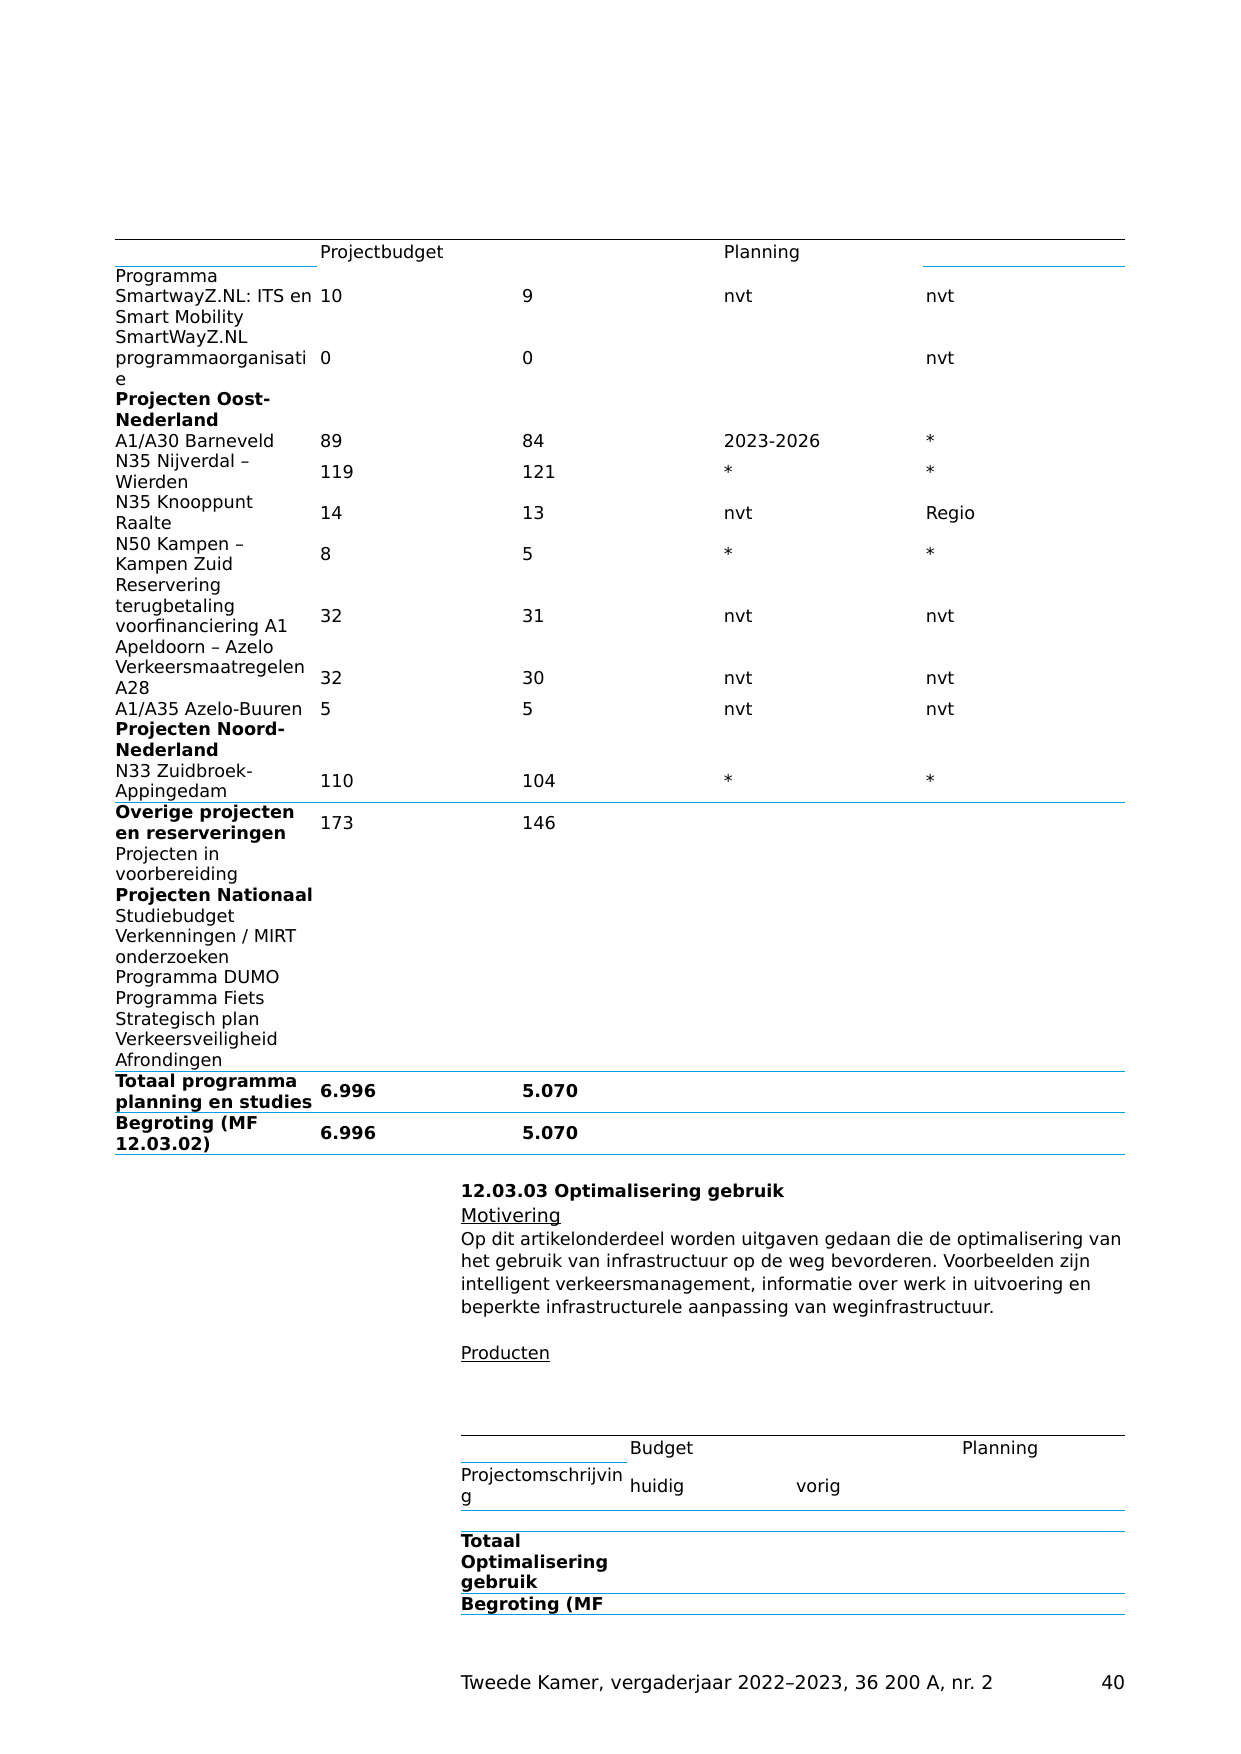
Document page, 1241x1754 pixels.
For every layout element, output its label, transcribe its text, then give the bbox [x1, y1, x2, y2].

table_cell Begroting (MF [461, 1594, 627, 1614]
table_cell Projecten in voorbereiding [115, 844, 317, 885]
table_cell Planning [959, 1436, 1125, 1462]
table_cell Projecten Nationaal [115, 885, 317, 906]
table_cell nvt [721, 493, 923, 534]
table_cell [721, 328, 923, 389]
table_cell 31 [519, 575, 721, 657]
table_cell nvt [923, 699, 1125, 719]
table_cell [317, 906, 519, 967]
table_cell 0 [317, 328, 519, 389]
table_cell A1/A35 Azelo-Buuren [115, 699, 317, 719]
table_cell [519, 389, 721, 431]
table_cell [923, 389, 1125, 431]
table_cell Overige projecten en reserveringen [115, 803, 317, 844]
table_cell [317, 968, 519, 988]
table_cell Regio [923, 493, 1125, 534]
table_cell 110 [317, 761, 519, 802]
table_cell [959, 1511, 1125, 1531]
table_cell [721, 1113, 923, 1154]
table_cell 10 [317, 266, 519, 327]
table_cell [317, 844, 519, 885]
table_cell [461, 1511, 627, 1531]
table_cell 104 [519, 761, 721, 802]
table_cell 173 [317, 803, 519, 844]
table_cell [317, 719, 519, 761]
table_cell * [923, 451, 1125, 492]
table_cell [923, 1072, 1125, 1112]
table_cell [627, 1532, 793, 1593]
table_cell 0 [519, 328, 721, 389]
table_cell [519, 906, 721, 967]
table_cell 9 [519, 266, 721, 327]
table_cell 121 [519, 451, 721, 492]
table_cell Budget [627, 1436, 959, 1462]
table_cell [519, 968, 721, 988]
table_cell [627, 1511, 793, 1531]
table_cell Projecten Oost-Nederland [115, 389, 317, 431]
table_cell 5 [519, 699, 721, 719]
table_cell 119 [317, 451, 519, 492]
table_cell 32 [317, 575, 519, 657]
table_cell [793, 1594, 959, 1614]
table_cell [317, 885, 519, 906]
table_cell [519, 844, 721, 885]
text Op dit artikelonderdeel worden uitgaven gedaan die de optimalisering van het gebruik van infrastructuur op de weg bevorderen. Voorbeelden zijn intelligent verkeersmanagement, informatie over werk in uitvoering en beperkte infrastructurele aanpassing van weginfrastructuur. [461, 1227, 1125, 1318]
table_cell Afrondingen [115, 1050, 317, 1071]
table_cell huidig [627, 1462, 793, 1509]
table_cell [317, 1050, 519, 1071]
table_cell * [721, 451, 923, 492]
table_cell 5 [317, 699, 519, 719]
table_cell * [721, 534, 923, 575]
table_cell Studiebudget Verkenningen / MIRT onderzoeken [115, 906, 317, 967]
table_cell Reservering terugbetaling voorfinanciering A1 Apeldoorn – Azelo [115, 575, 317, 657]
table_cell [923, 240, 1125, 266]
table_cell 5.070 [519, 1072, 721, 1112]
table_cell * [721, 761, 923, 802]
table_cell [923, 844, 1125, 885]
table_cell [519, 1050, 721, 1071]
table_cell nvt [923, 575, 1125, 657]
table_cell nvt [721, 266, 923, 327]
table_cell N33 Zuidbroek-Appingedam [115, 761, 317, 802]
table_cell 89 [317, 431, 519, 451]
table_cell * [923, 761, 1125, 802]
table_cell * [923, 431, 1125, 451]
table_cell [959, 1462, 1125, 1509]
table_cell [519, 988, 721, 1009]
table_cell [923, 988, 1125, 1009]
table_cell [923, 968, 1125, 988]
table_cell Planning [721, 240, 923, 266]
table_cell 146 [519, 803, 721, 844]
table_cell [721, 389, 923, 431]
table_cell nvt [721, 658, 923, 699]
table_cell [923, 1050, 1125, 1071]
table_cell [923, 1113, 1125, 1154]
table_cell [317, 389, 519, 431]
table_cell 13 [519, 493, 721, 534]
text Motivering [461, 1204, 1125, 1227]
table_cell nvt [721, 575, 923, 657]
table_cell [959, 1532, 1125, 1593]
table_cell [519, 1009, 721, 1050]
table_cell 6.996 [317, 1072, 519, 1112]
table_cell Verkeersmaatregelen A28 [115, 658, 317, 699]
table_cell 84 [519, 431, 721, 451]
table_header Tabel 27 Projectoverzicht behorende bij 12.03.03 Optimalisering gebruik hoofdwegennet (bedragen x € 1 miljoen) [461, 1387, 1125, 1435]
table_cell [519, 719, 721, 761]
table_cell [959, 1594, 1125, 1614]
table_cell A1/A30 Barneveld [115, 431, 317, 451]
table_cell 8 [317, 534, 519, 575]
table_cell 5.070 [519, 1113, 721, 1154]
table_cell [627, 1594, 793, 1614]
table_cell [721, 988, 923, 1009]
table_cell nvt [923, 267, 1125, 327]
table_cell [793, 1532, 959, 1593]
text Producten [461, 1341, 1125, 1364]
table_cell Totaal programma planning en studies [115, 1072, 317, 1112]
table_cell [317, 1009, 519, 1050]
table_cell 32 [317, 658, 519, 699]
table_cell Projectomschrijving [461, 1463, 627, 1509]
table_cell [721, 1050, 923, 1071]
table_cell 30 [519, 658, 721, 699]
table_cell [721, 885, 923, 906]
table_cell [923, 885, 1125, 906]
table_cell 14 [317, 493, 519, 534]
table_cell 2023-2026 [721, 431, 923, 451]
table_cell SmartWayZ.NL programmaorganisatie [115, 328, 317, 389]
table_cell Projecten Noord-Nederland [115, 719, 317, 761]
table_cell [721, 803, 923, 844]
table_cell 5 [519, 534, 721, 575]
table_cell Programma Fiets [115, 988, 317, 1009]
table_cell * [923, 534, 1125, 575]
table_cell Projectbudget [317, 240, 721, 266]
table_cell N35 Knooppunt Raalte [115, 493, 317, 534]
table_cell N50 Kampen – Kampen Zuid [115, 534, 317, 575]
table_cell [721, 906, 923, 967]
table_cell Begroting (MF 12.03.02) [115, 1113, 317, 1154]
table_cell [721, 1072, 923, 1112]
table_cell [721, 968, 923, 988]
table_cell Totaal Optimalisering gebruik [461, 1532, 627, 1593]
table_cell nvt [923, 658, 1125, 699]
text 12.03.03 Optimalisering gebruik [461, 1179, 1125, 1202]
table_cell nvt [923, 328, 1125, 389]
table_cell nvt [721, 699, 923, 719]
table_header Tabel 26 Projectoverzicht behorende bij 12.03.02: Planning en Studies Hoofdwegennet (bedragen x € 1 miljoen) [115, 191, 1125, 239]
table_cell Strategisch plan Verkeersveiligheid [115, 1009, 317, 1050]
table_cell [923, 1009, 1125, 1050]
table_cell Programma SmartwayZ.NL: ITS en Smart Mobility [115, 267, 317, 327]
table_cell Programma DUMO [115, 968, 317, 988]
table_cell [721, 844, 923, 885]
table_cell [793, 1511, 959, 1531]
table_cell vorig [793, 1462, 959, 1509]
table_cell [923, 803, 1125, 844]
table_cell [721, 1009, 923, 1050]
table_cell [721, 719, 923, 761]
table_cell [923, 719, 1125, 761]
table_cell [519, 885, 721, 906]
table_cell [317, 988, 519, 1009]
table_cell [115, 240, 317, 266]
table_cell [461, 1436, 627, 1462]
table_cell [923, 906, 1125, 967]
table_cell 6.996 [317, 1113, 519, 1154]
table_cell N35 Nijverdal – Wierden [115, 451, 317, 492]
